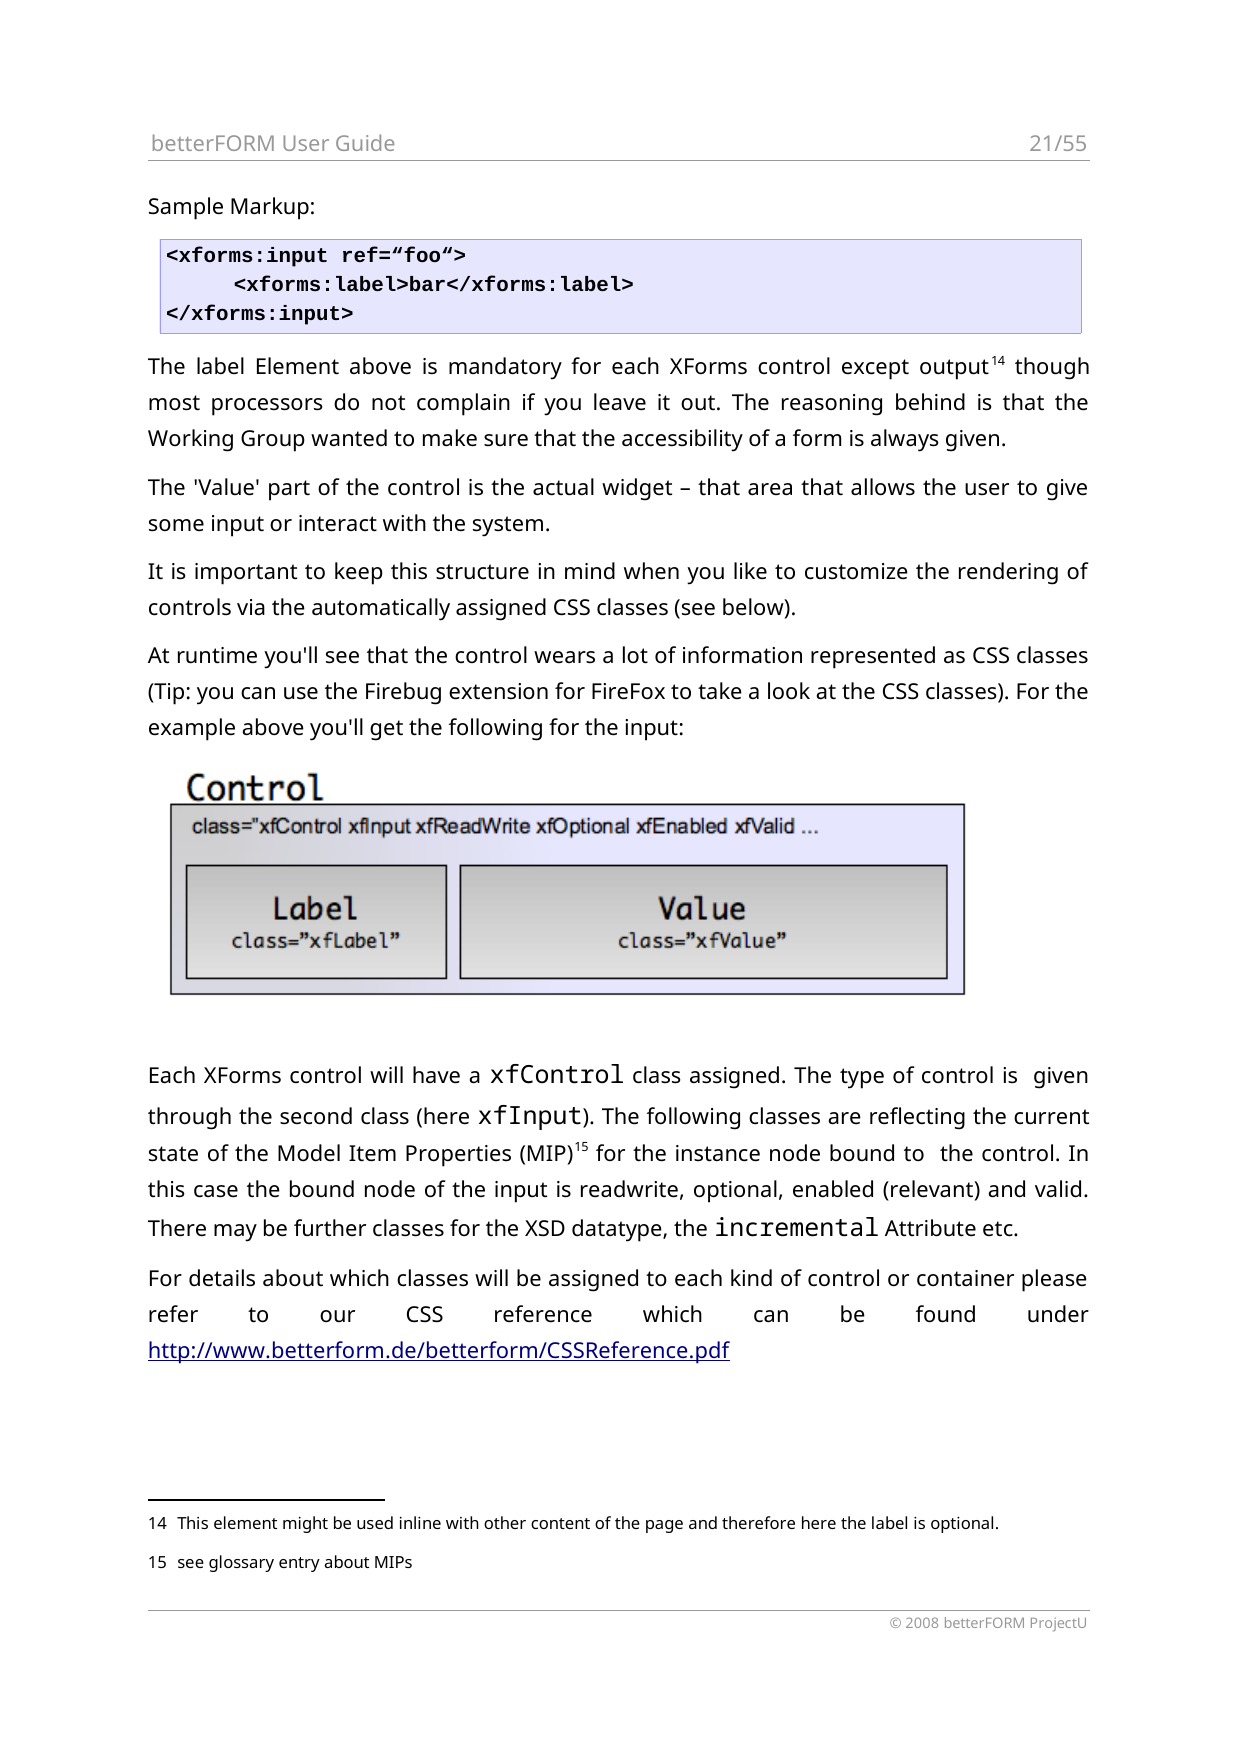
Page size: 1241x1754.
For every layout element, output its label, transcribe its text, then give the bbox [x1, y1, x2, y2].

text At runtime you'll see that the control wears a lot of information represented as CSS classes (Tip: you can use the Firebug extension for FireFox to take a look at the CSS classes). For the example above you'll get the following for the input: [148, 640, 1090, 742]
text This element might be used inline with other content of the page and therefore here the label is optional. [148, 1512, 1093, 1534]
text It is important to keep this structure in mind when you like to customize the rendering of controls via the automatically assigned CSS classes (see below). [148, 556, 1090, 622]
text see glossary entry about MIPs [148, 1551, 1093, 1574]
text Each XForms control will have a xfControl class assigned. The type of control is given through the second class (here xfInput). The following classes are reflecting the current state of the Model Item Properties (MIP) for the instance node bound to the control. In this case the bound node of the input is readwrite, optional, enabled (relevant) and valid. There may be further classes for the XSD datatype, the incremental Attribute etc. [148, 1057, 1090, 1244]
picture [147, 760, 984, 1039]
text The 'Value' part of the control is the actual widget – that area that allows the user to give some input or interact with the system. [148, 471, 1090, 537]
text The label Element above is mandatory for each XForms control except output though most processors do not complain if you leave it out. The reasoning behind is that the Working Group wanted to make sure that the accessibility of a form is always given. [148, 351, 1090, 453]
text Sample Markup: [148, 191, 1090, 221]
text <xforms:input ref=“foo“> <xforms:label>bar</xforms:label> </xforms:input> [161, 240, 1081, 333]
text For details about which classes will be assigned to each kind of control or container please refer to our CSS reference which can be found under http://www.betterform.de/betterform/CSSReference.pdf [148, 1263, 1090, 1364]
